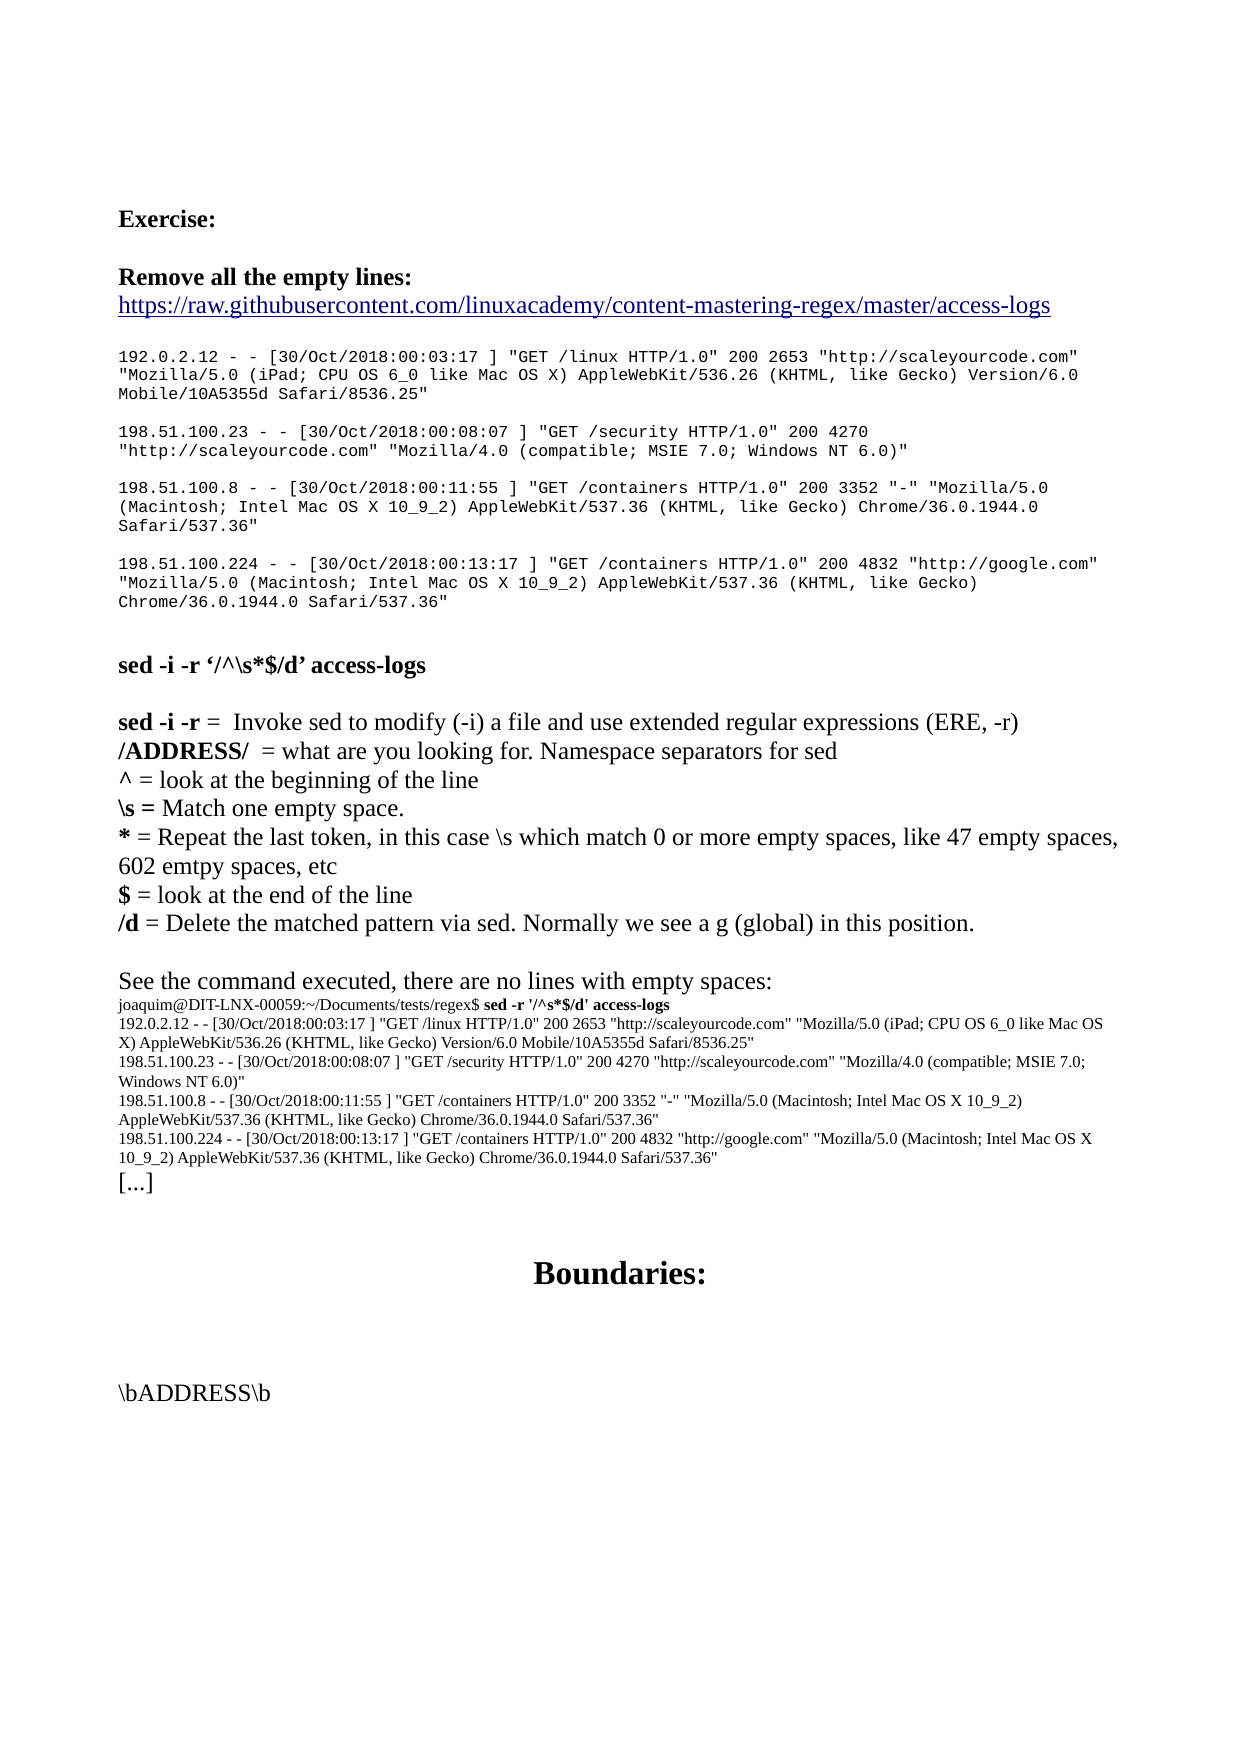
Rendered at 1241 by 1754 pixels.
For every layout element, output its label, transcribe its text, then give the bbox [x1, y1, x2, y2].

text [...] [118, 1167, 1122, 1196]
text sed -i -r ‘/^\s*$/d’ access-logs [118, 650, 1122, 678]
text 192.0.2.12 - - [30/Oct/2018:00:03:17 ] "GET /linux HTTP/1.0" 200 2653 "http://scaleyourcode.com" "Mozilla/5.0 (iPad; CPU OS 6_0 like Mac OS X) AppleWebKit/536.26 (KHTML, like Gecko) Version/6.0 Mobile/10A5355d Safari/8536.25" [118, 348, 1122, 405]
text /d = Delete the matched pattern via sed. Normally we see a g (global) in this position. [118, 908, 1122, 937]
text 198.51.100.23 - - [30/Oct/2018:00:08:07 ] "GET /security HTTP/1.0" 200 4270 "http://scaleyourcode.com" "Mozilla/4.0 (compatible; MSIE 7.0; Windows NT 6.0)" [118, 423, 1122, 461]
text $ = look at the end of the line [118, 880, 1122, 908]
text 198.51.100.8 - - [30/Oct/2018:00:11:55 ] "GET /containers HTTP/1.0" 200 3352 "-" "Mozilla/5.0 (Macintosh; Intel Mac OS X 10_9_2) AppleWebKit/537.36 (KHTML, like Gecko) Chrome/36.0.1944.0 Safari/537.36" [118, 1091, 1122, 1129]
text joaquim@DIT-LNX-00059:~/Documents/tests/regex$ sed -r '/^s*$/d' access-logs [118, 995, 1122, 1014]
text ^ = look at the beginning of the line [118, 765, 1122, 793]
text See the command executed, there are no lines with empty spaces: [118, 966, 1122, 995]
text Exercise: [118, 204, 1122, 233]
text \bADDRESS\b [118, 1378, 1122, 1407]
text Remove all the empty lines: [118, 262, 1122, 291]
text * = Repeat the last token, in this case \s which match 0 or more empty spaces, like 47 empty spaces, 602 emtpy spaces, etc [118, 822, 1122, 880]
text Boundaries: [118, 1253, 1122, 1292]
text 198.51.100.224 - - [30/Oct/2018:00:13:17 ] "GET /containers HTTP/1.0" 200 4832 "http://google.com" "Mozilla/5.0 (Macintosh; Intel Mac OS X 10_9_2) AppleWebKit/537.36 (KHTML, like Gecko) Chrome/36.0.1944.0 Safari/537.36" [118, 556, 1122, 612]
text 198.51.100.23 - - [30/Oct/2018:00:08:07 ] "GET /security HTTP/1.0" 200 4270 "http://scaleyourcode.com" "Mozilla/4.0 (compatible; MSIE 7.0; Windows NT 6.0)" [118, 1052, 1122, 1091]
text /ADDRESS/ = what are you looking for. Namespace separators for sed [118, 736, 1122, 765]
text 198.51.100.224 - - [30/Oct/2018:00:13:17 ] "GET /containers HTTP/1.0" 200 4832 "http://google.com" "Mozilla/5.0 (Macintosh; Intel Mac OS X 10_9_2) AppleWebKit/537.36 (KHTML, like Gecko) Chrome/36.0.1944.0 Safari/537.36" [118, 1129, 1122, 1167]
text sed -i -r = Invoke sed to modify (-i) a file and use extended regular expressions (ERE, -r) [118, 707, 1122, 736]
text 198.51.100.8 - - [30/Oct/2018:00:11:55 ] "GET /containers HTTP/1.0" 200 3352 "-" "Mozilla/5.0 (Macintosh; Intel Mac OS X 10_9_2) AppleWebKit/537.36 (KHTML, like Gecko) Chrome/36.0.1944.0 Safari/537.36" [118, 480, 1122, 537]
text 192.0.2.12 - - [30/Oct/2018:00:03:17 ] "GET /linux HTTP/1.0" 200 2653 "http://scaleyourcode.com" "Mozilla/5.0 (iPad; CPU OS 6_0 like Mac OS X) AppleWebKit/536.26 (KHTML, like Gecko) Version/6.0 Mobile/10A5355d Safari/8536.25" [118, 1014, 1122, 1052]
text https://raw.githubusercontent.com/linuxacademy/content-mastering-regex/master/access-logs [118, 291, 1122, 319]
text \s = Match one empty space. [118, 793, 1122, 822]
